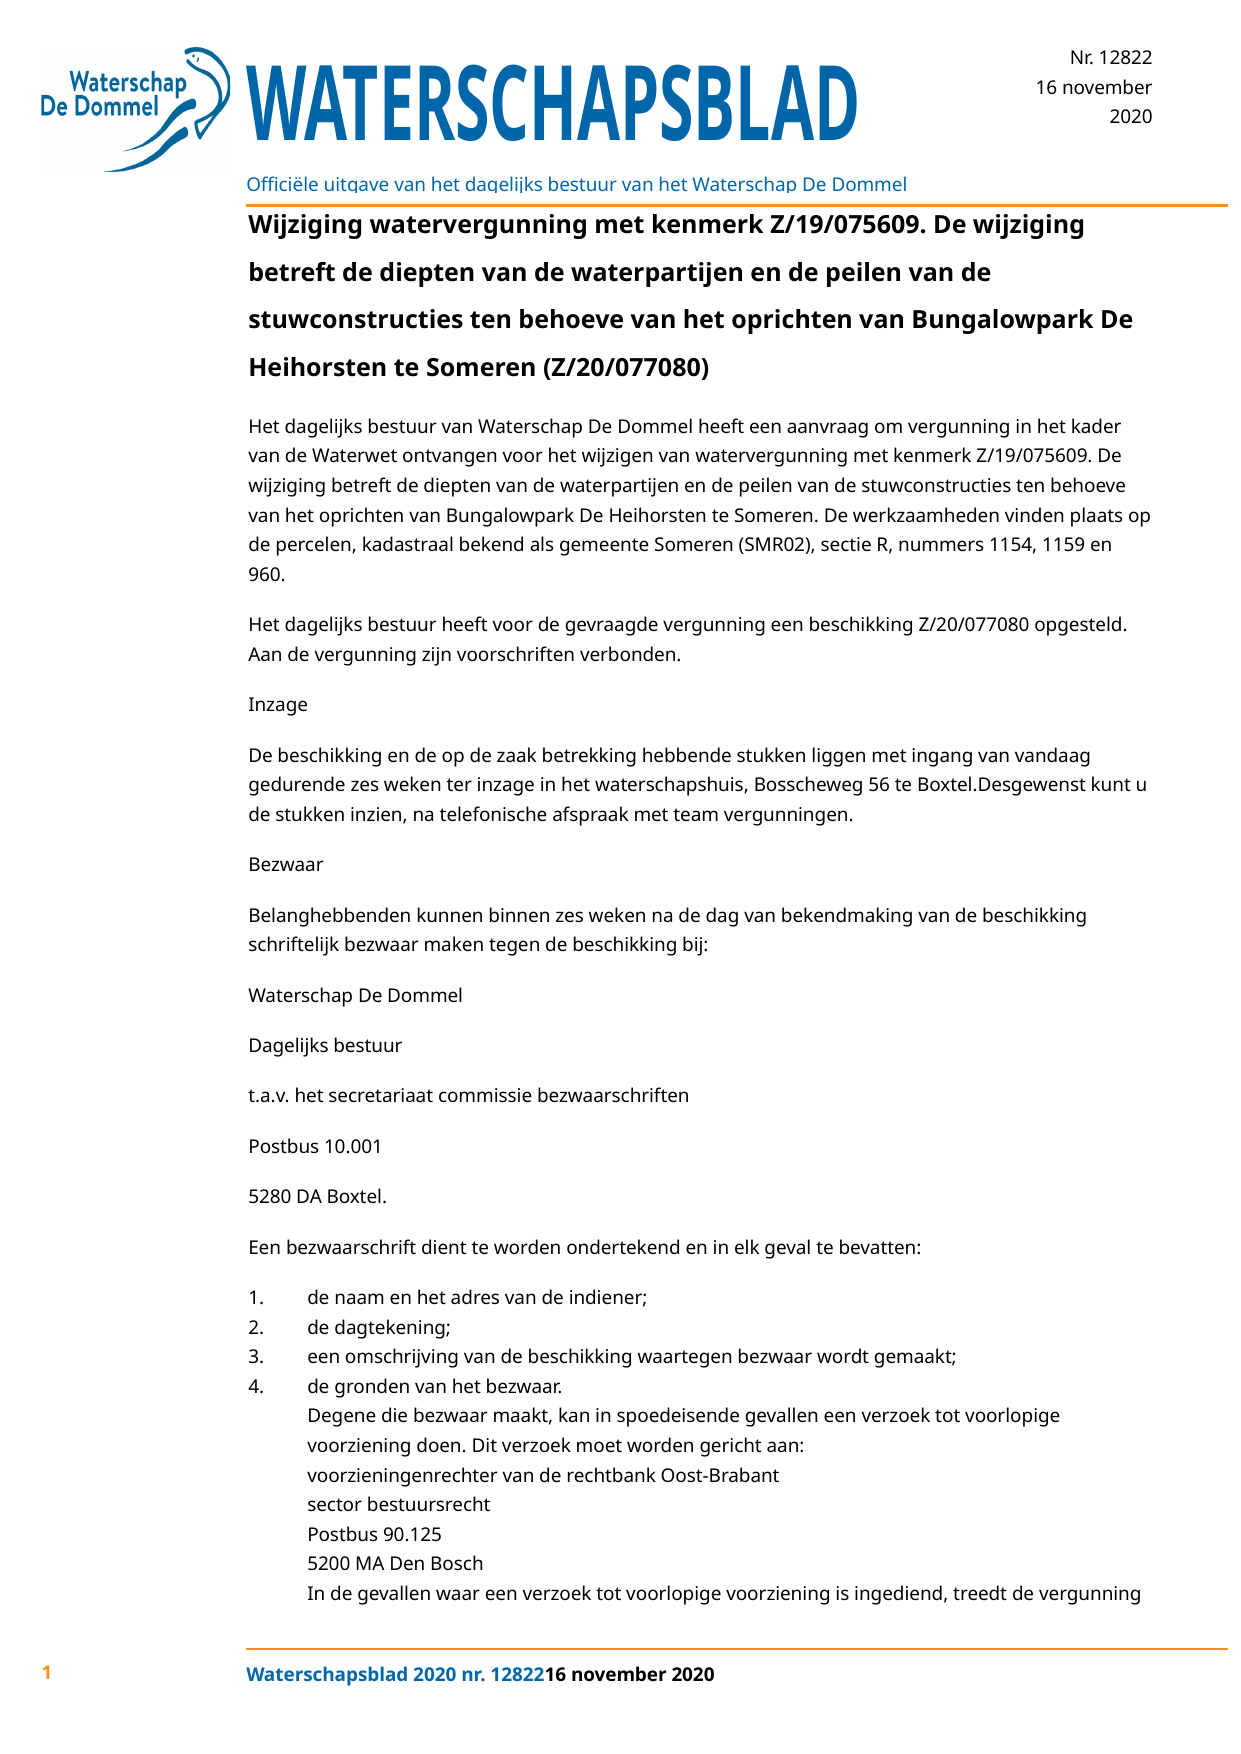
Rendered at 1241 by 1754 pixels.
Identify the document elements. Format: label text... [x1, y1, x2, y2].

text Wijziging watervergunning met kenmerk Z/19/075609. De wijziging betreft de diepten van de waterpartijen en de peilen van de stuwconstructies ten behoeve van het oprichten van Bungalowpark De Heihorsten te Someren (Z/20/077080) [248, 207, 1152, 384]
picture [204, 47, 231, 76]
text Inzage [248, 691, 1152, 717]
list 5200 MA Den Bosch [248, 1551, 1152, 1576]
text t.a.v. het secretariaat commissie bezwaarschriften [248, 1083, 1152, 1108]
text Het dagelijks bestuur van Waterschap De Dommel heeft een aanvraag om vergunning in het kader van de Waterwet ontvangen voor het wijzigen van watervergunning met kenmerk Z/19/075609. De wijziging betreft de diepten van de waterpartijen en de peilen van de stuwconstructies ten behoeve van het oprichten van Bungalowpark De Heihorsten te Someren. De werkzaamheden vinden plaats op de percelen, kadastraal bekend als gemeente Someren (SMR02), sectie R, nummers 1154, 1159 en 960. [248, 413, 1152, 587]
list In de gevallen waar een verzoek tot voorlopige voorziening is ingediend, treedt de vergunning [248, 1580, 1152, 1606]
picture [41, 47, 231, 172]
text Postbus 10.001 [248, 1133, 1152, 1159]
text Een bezwaarschrift dient te worden ondertekend en in elk geval te bevatten: [248, 1234, 1152, 1260]
picture [45, 99, 51, 111]
text Bezwaar [248, 851, 1152, 877]
text Het dagelijks bestuur heeft voor de gevraagde vergunning een beschikking Z/20/077080 opgesteld. Aan de vergunning zijn voorschriften verbonden. [248, 611, 1152, 667]
list voorzieningenrechter van de rechtbank Oost-Brabant [248, 1462, 1152, 1488]
list sector bestuursrecht [248, 1491, 1152, 1517]
list de naam en het adres van de indiener; [248, 1284, 1152, 1310]
text 5280 DA Boxtel. [248, 1183, 1152, 1209]
list de dagtekening; [248, 1314, 1152, 1340]
list een omschrijving van de beschikking waartegen bezwaar wordt gemaakt; [248, 1343, 1152, 1369]
list Degene die bezwaar maakt, kan in spoedeisende gevallen een verzoek tot voorlopige voorziening doen. Dit verzoek moet worden gericht aan: [248, 1403, 1152, 1458]
text De beschikking en de op de zaak betrekking hebbende stukken liggen met ingang van vandaag gedurende zes weken ter inzage in het waterschapshuis, Bosscheweg 56 te Boxtel.Desgewenst kunt u de stukken inzien, na telefonische afspraak met team vergunningen. [248, 742, 1152, 827]
picture [198, 118, 210, 131]
text Belanghebbenden kunnen binnen zes weken na de dag van bekendmaking van de beschikking schriftelijk bezwaar maken tegen de beschikking bij: [248, 902, 1152, 957]
text Dagelijks bestuur [248, 1032, 1152, 1058]
list Postbus 90.125 [248, 1521, 1152, 1547]
list de gronden van het bezwaar. [248, 1373, 1152, 1399]
text Waterschap De Dommel [248, 982, 1152, 1008]
